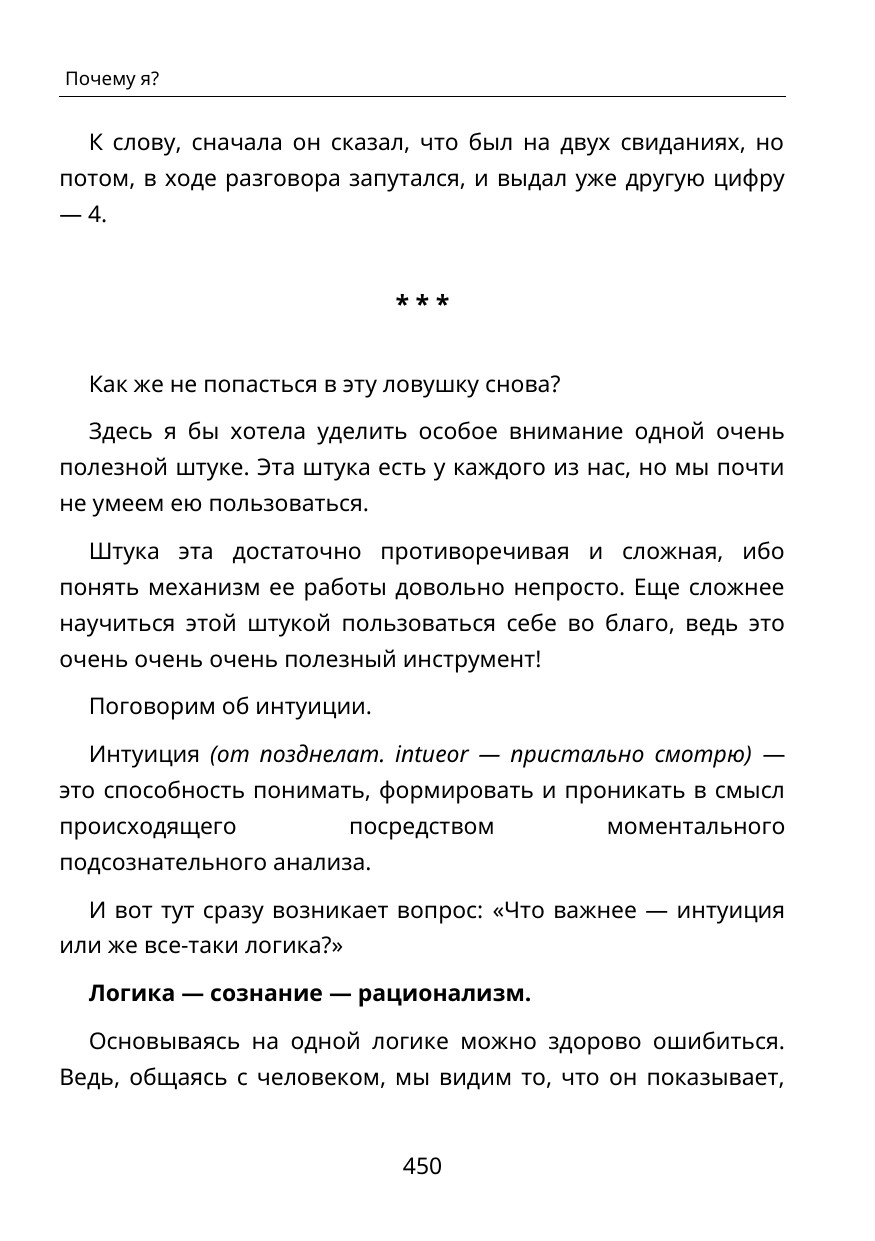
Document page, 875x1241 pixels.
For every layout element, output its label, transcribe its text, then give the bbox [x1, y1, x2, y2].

text Как же не попасться в эту ловушку снова? [59, 367, 786, 399]
text Логика — сознание — рационализм. [59, 977, 786, 1008]
text Штука эта достаточно противоречивая и сложная, ибо понять механизм ее работы довольно непросто. Еще сложнее научиться этой штукой пользоваться себе во благо, ведь это очень очень очень полезный инструмент! [59, 535, 786, 674]
text К слову, сначала он сказал, что был на двух свиданиях, но потом, в ходе разговора запутался, и выдал уже другую цифру — 4. [59, 126, 786, 229]
text Интуиция (от позднелат. intueor — пристально смотрю) — это способность понимать, формировать и проникать в смысл происходящего посредством моментального подсознательного анализа. [59, 738, 786, 877]
text И вот тут сразу возникает вопрос: «Что важнее — интуиция или же все-таки логика?» [59, 893, 786, 961]
text Здесь я бы хотела уделить особое внимание одной очень полезной штуке. Эта штука есть у каждого из нас, но мы почти не умеем ею пользоваться. [59, 415, 786, 518]
subtitle * * * [59, 287, 786, 321]
text Поговорим об интуиции. [59, 690, 786, 722]
text Основываясь на одной логике можно здорово ошибиться. Ведь, общаясь с человеком, мы видим то, что он показывает, [59, 1025, 786, 1092]
